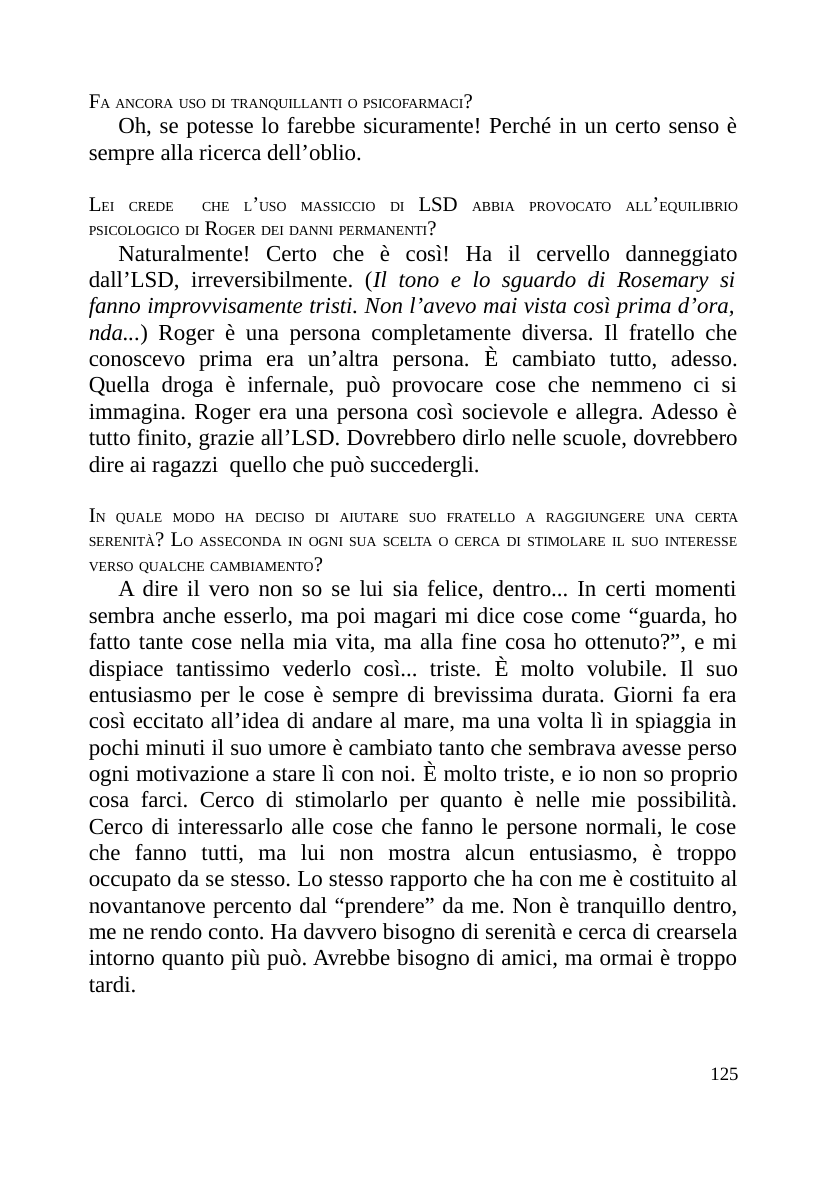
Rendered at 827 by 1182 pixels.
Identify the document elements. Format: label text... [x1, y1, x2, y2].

text Lei crede che l’uso massiccio di LSD abbia provocato all’equilibrio psicologico di Roger dei danni permanenti? [88, 192, 738, 240]
text In quale modo ha deciso di aiutare suo fratello a raggiungere una certa serenità? Lo asseconda in ogni sua scelta o cerca di stimolare il suo interesse verso qualche cambiamento? [88, 503, 738, 576]
text Oh, se potesse lo farebbe sicuramente! Perché in un certo senso è sempre alla ricerca dell’oblio. [88, 113, 738, 165]
text Fa ancora uso di tranquillanti o psicofarmaci? [88, 88, 738, 113]
text A dire il vero non so se lui sia felice, dentro... In certi momenti sembra anche esserlo, ma poi magari mi dice cose come “guarda, ho fatto tante cose nella mia vita, ma alla fine cosa ho ottenuto?”, e mi dispiace tantissimo vederlo così... triste. è molto volubile. Il suo entusiasmo per le cose è sempre di brevissima durata. Giorni fa era così eccitato all’idea di andare al mare, ma una volta lì in spiaggia in pochi minuti il suo umore è cambiato tanto che sembrava avesse perso ogni motivazione a stare lì con noi. è molto triste, e io non so proprio cosa farci. Cerco di stimolarlo per quanto è nelle mie possibilità. Cerco di interessarlo alle cose che fanno le persone normali, le cose che fanno tutti, ma lui non mostra alcun entusiasmo, è troppo occupato da se stesso. Lo stesso rapporto che ha con me è costituito al novantanove percento dal “prendere” da me. Non è tranquillo dentro, me ne rendo conto. Ha davvero bisogno di serenità e cerca di crearsela intorno quanto più può. Avrebbe bisogno di amici, ma ormai è troppo tardi. [88, 576, 738, 997]
text Naturalmente! Certo che è così! Ha il cervello danneggiato dall’LSD, irreversibilmente. (Il tono e lo sguardo di Rosemary si fanno improvvisamente tristi. Non l’avevo mai vista così prima d’ora, nda...) Roger è una persona completamente diversa. Il fratello che conoscevo prima era un’altra persona. è cambiato tutto, adesso. Quella droga è infernale, può provocare cose che nemmeno ci si immagina. Roger era una persona così socievole e allegra. Adesso è tutto finito, grazie all’LSD. Dovrebbero dirlo nelle scuole, dovrebbero dire ai ragazzi quello che può succedergli. [88, 240, 738, 477]
